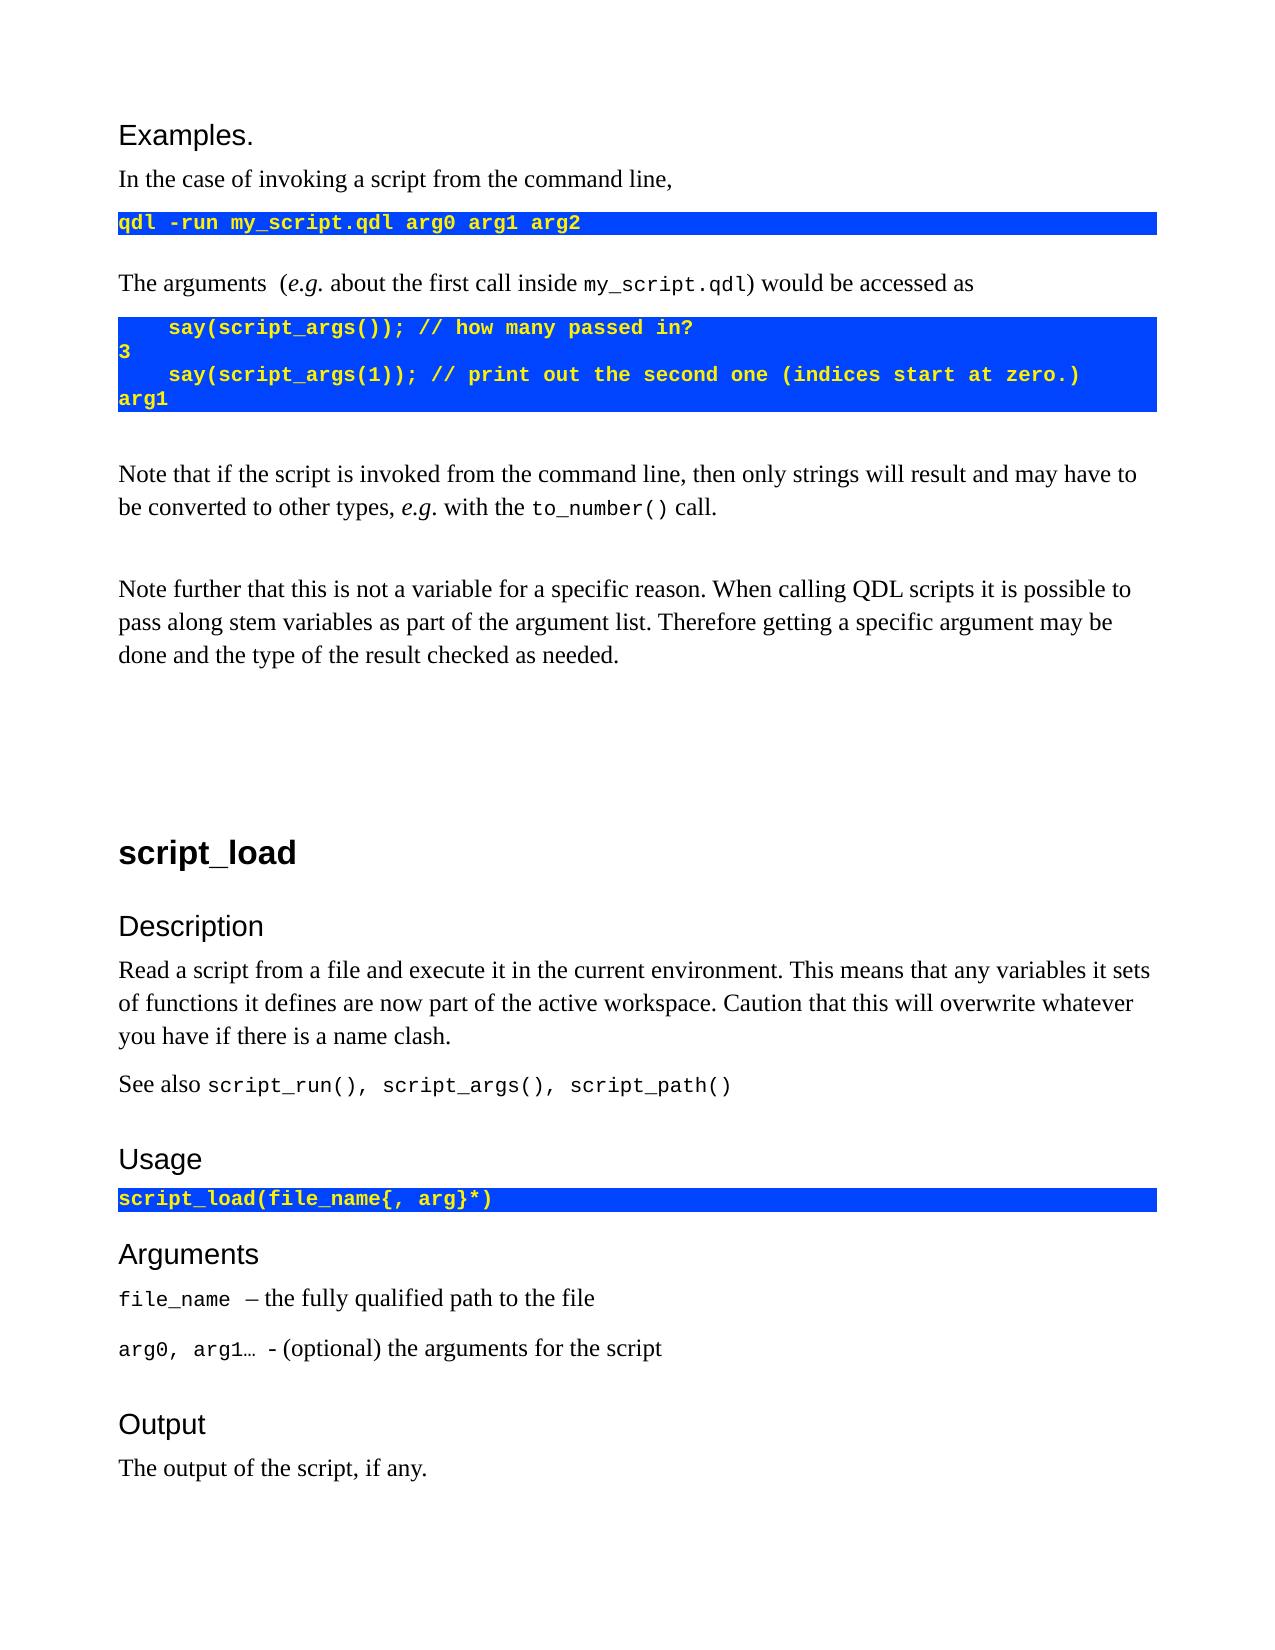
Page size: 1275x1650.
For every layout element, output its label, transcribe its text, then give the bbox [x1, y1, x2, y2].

text say(script_args(1)); // print out the second one (indices start at zero.) [118, 364, 1157, 388]
text arg0, arg1… - (optional) the arguments for the script [118, 1333, 1157, 1363]
text script_load(file_name{, arg}*) [118, 1188, 1157, 1212]
text file_name – the fully qualified path to the file [118, 1283, 1157, 1314]
subtitle Description [118, 909, 1157, 943]
subtitle Usage [118, 1142, 1157, 1176]
text arg1 [118, 388, 1157, 412]
text Note further that this is not a variable for a specific reason. When calling QDL scripts it is possible to pass along stem variables as part of the argument list. Therefore getting a specific argument may be done and the type of the result checked as needed. [118, 574, 1157, 668]
text The output of the script, if any. [118, 1453, 1157, 1481]
text The arguments (e.g. about the first call inside my_script.qdl) would be accessed as [118, 235, 1157, 298]
text In the case of invoking a script from the command line, [118, 164, 1157, 193]
subtitle Arguments [118, 1237, 1157, 1271]
text Read a script from a file and execute it in the current environment. This means that any variables it sets of functions it defines are now part of the active workspace. Caution that this will overwrite whatever you have if there is a name clash. [118, 955, 1157, 1050]
subtitle script_load [118, 756, 1157, 872]
text See also script_run(), script_args(), script_path() [118, 1069, 1157, 1098]
subtitle Output [118, 1407, 1157, 1440]
text 3 [118, 341, 1157, 364]
subtitle Examples. [118, 118, 1157, 152]
text say(script_args()); // how many passed in? [118, 317, 1157, 341]
text qdl -run my_script.qdl arg0 arg1 arg2 [118, 212, 1157, 235]
text Note that if the script is invoked from the command line, then only strings will result and may have to be converted to other types, e.g. with the to_number() call. [118, 459, 1157, 555]
